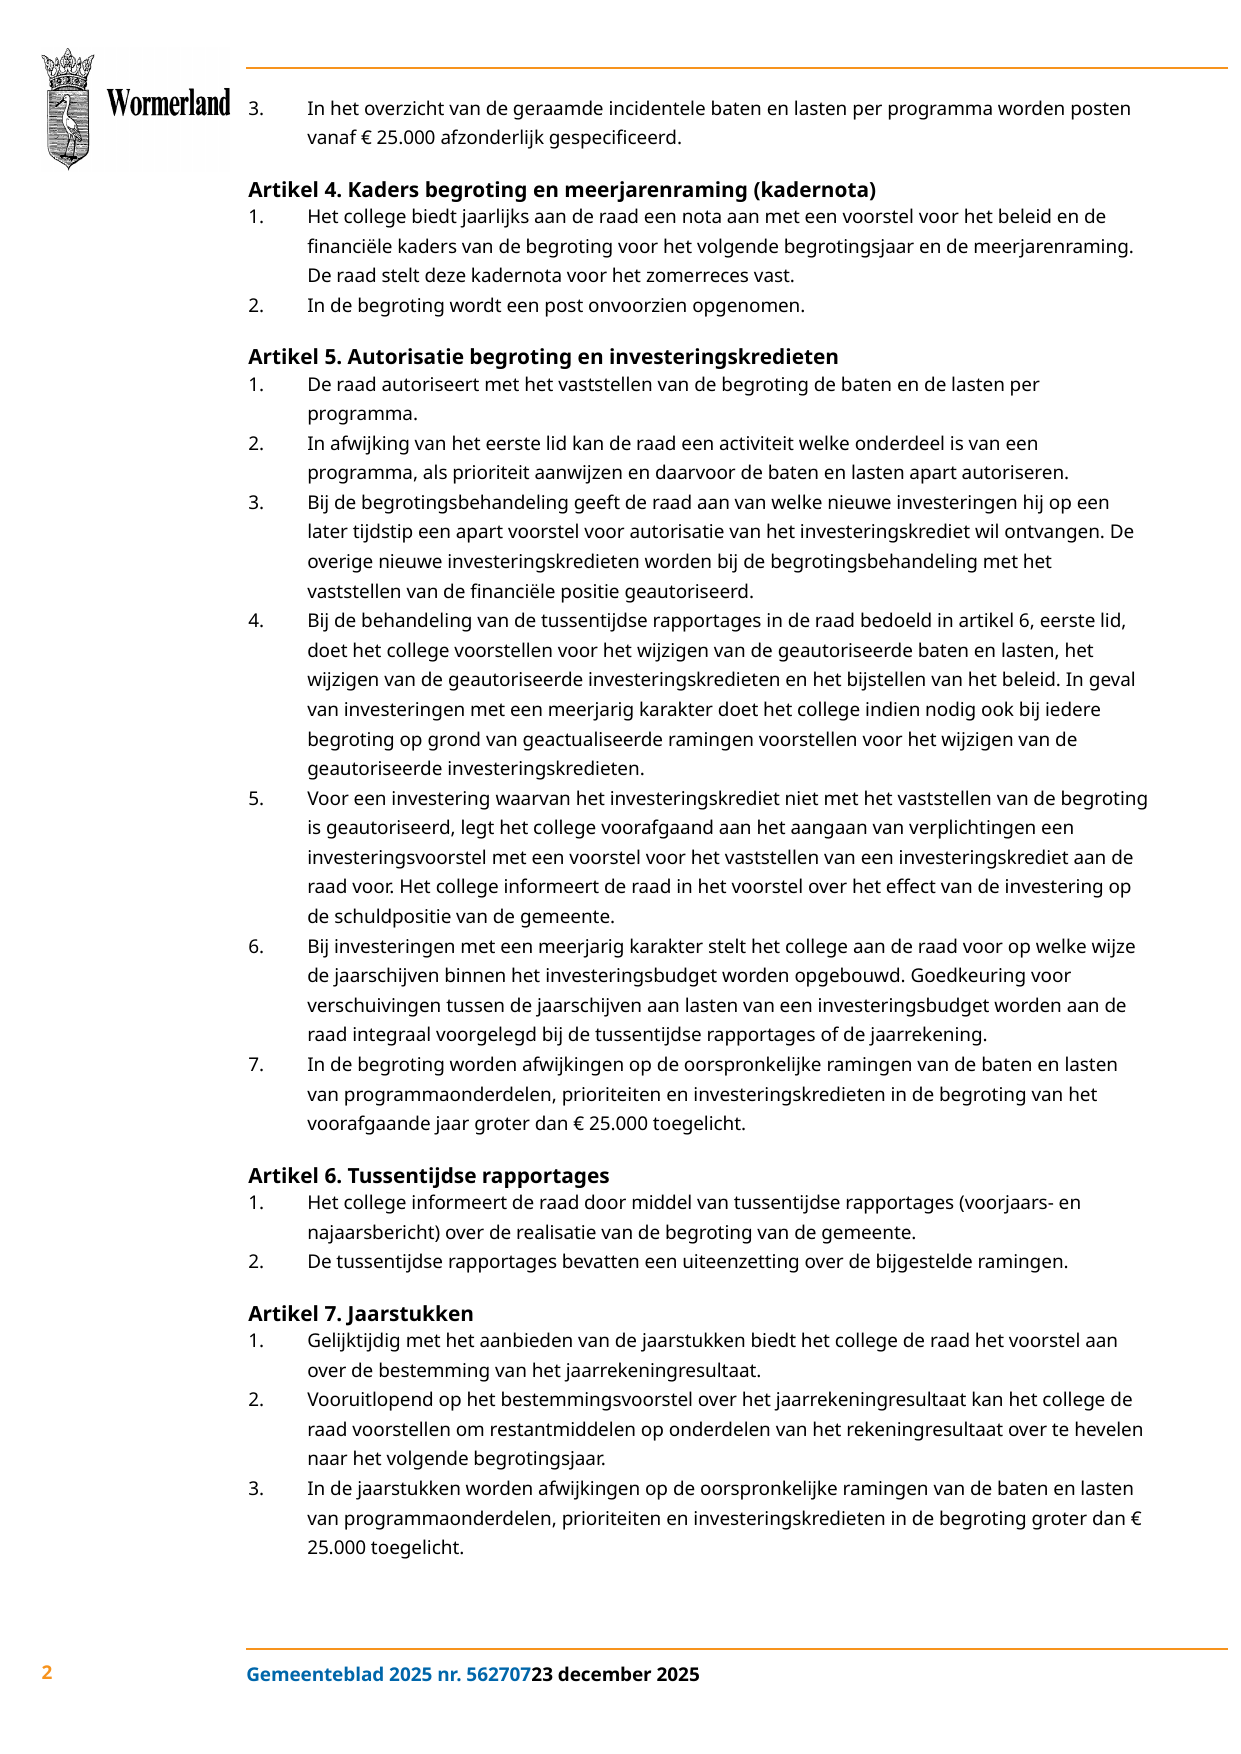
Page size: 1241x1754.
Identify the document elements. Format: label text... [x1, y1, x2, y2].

list De tussentijdse rapportages bevatten een uiteenzetting over de bijgestelde ramingen. [248, 1248, 1152, 1274]
list Het college biedt jaarlijks aan de raad een nota aan met een voorstel voor het beleid en de financiële kaders van de begroting voor het volgende begrotingsjaar en de meerjarenraming. De raad stelt deze kadernota voor het zomerreces vast. [248, 203, 1152, 288]
list In de begroting wordt een post onvoorzien opgenomen. [248, 292, 1152, 318]
text Artikel 5. Autorisatie begroting en investeringskredieten [248, 342, 1152, 371]
text Artikel 6. Tussentijdse rapportages [248, 1161, 1152, 1189]
picture [41, 47, 231, 172]
list Vooruitlopend op het bestemmingsvoorstel over het jaarrekeningresultaat kan het college de raad voorstellen om restantmiddelen op onderdelen van het rekeningresultaat over te hevelen naar het volgende begrotingsjaar. [248, 1386, 1152, 1471]
text Artikel 7. Jaarstukken [248, 1299, 1152, 1327]
list Bij de behandeling van de tussentijdse rapportages in de raad bedoeld in artikel 6, eerste lid, doet het college voorstellen voor het wijzigen van de geautoriseerde baten en lasten, het wijzigen van de geautoriseerde investeringskredieten en het bijstellen van het beleid. In geval van investeringen met een meerjarig karakter doet het college indien nodig ook bij iedere begroting op grond van geactualiseerde ramingen voorstellen voor het wijzigen van de geautoriseerde investeringskredieten. [248, 607, 1152, 781]
list De raad autoriseert met het vaststellen van de begroting de baten en de lasten per programma. [248, 371, 1152, 426]
list Bij investeringen met een meerjarig karakter stelt het college aan de raad voor op welke wijze de jaarschijven binnen het investeringsbudget worden opgebouwd. Goedkeuring voor verschuivingen tussen de jaarschijven aan lasten van een investeringsbudget worden aan de raad integraal voorgelegd bij de tussentijdse rapportages of de jaarrekening. [248, 933, 1152, 1047]
list Het college informeert de raad door middel van tussentijdse rapportages (voorjaars- en najaarsbericht) over de realisatie van de begroting van de gemeente. [248, 1189, 1152, 1244]
list Gelijktijdig met het aanbieden van de jaarstukken biedt het college de raad het voorstel aan over de bestemming van het jaarrekeningresultaat. [248, 1327, 1152, 1383]
list Voor een investering waarvan het investeringskrediet niet met het vaststellen van de begroting is geautoriseerd, legt het college voorafgaand aan het aangaan van verplichtingen een investeringsvoorstel met een voorstel voor het vaststellen van een investeringskrediet aan de raad voor. Het college informeert de raad in het voorstel over het effect van de investering op de schuldpositie van de gemeente. [248, 785, 1152, 929]
text Artikel 4. Kaders begroting en meerjarenraming (kadernota) [248, 175, 1152, 203]
list In afwijking van het eerste lid kan de raad een activiteit welke onderdeel is van een programma, als prioriteit aanwijzen en daarvoor de baten en lasten apart autoriseren. [248, 430, 1152, 485]
list In de jaarstukken worden afwijkingen op de oorspronkelijke ramingen van de baten en lasten van programmaonderdelen, prioriteiten en investeringskredieten in de begroting groter dan € 25.000 toegelicht. [248, 1475, 1152, 1560]
list In de begroting worden afwijkingen op de oorspronkelijke ramingen van de baten en lasten van programmaonderdelen, prioriteiten en investeringskredieten in de begroting van het voorafgaande jaar groter dan € 25.000 toegelicht. [248, 1051, 1152, 1136]
list Bij de begrotingsbehandeling geeft de raad aan van welke nieuwe investeringen hij op een later tijdstip een apart voorstel voor autorisatie van het investeringskrediet wil ontvangen. De overige nieuwe investeringskredieten worden bij de begrotingsbehandeling met het vaststellen van de financiële positie geautoriseerd. [248, 489, 1152, 604]
list In het overzicht van de geraamde incidentele baten en lasten per programma worden posten vanaf € 25.000 afzonderlijk gespecificeerd. [248, 95, 1152, 150]
